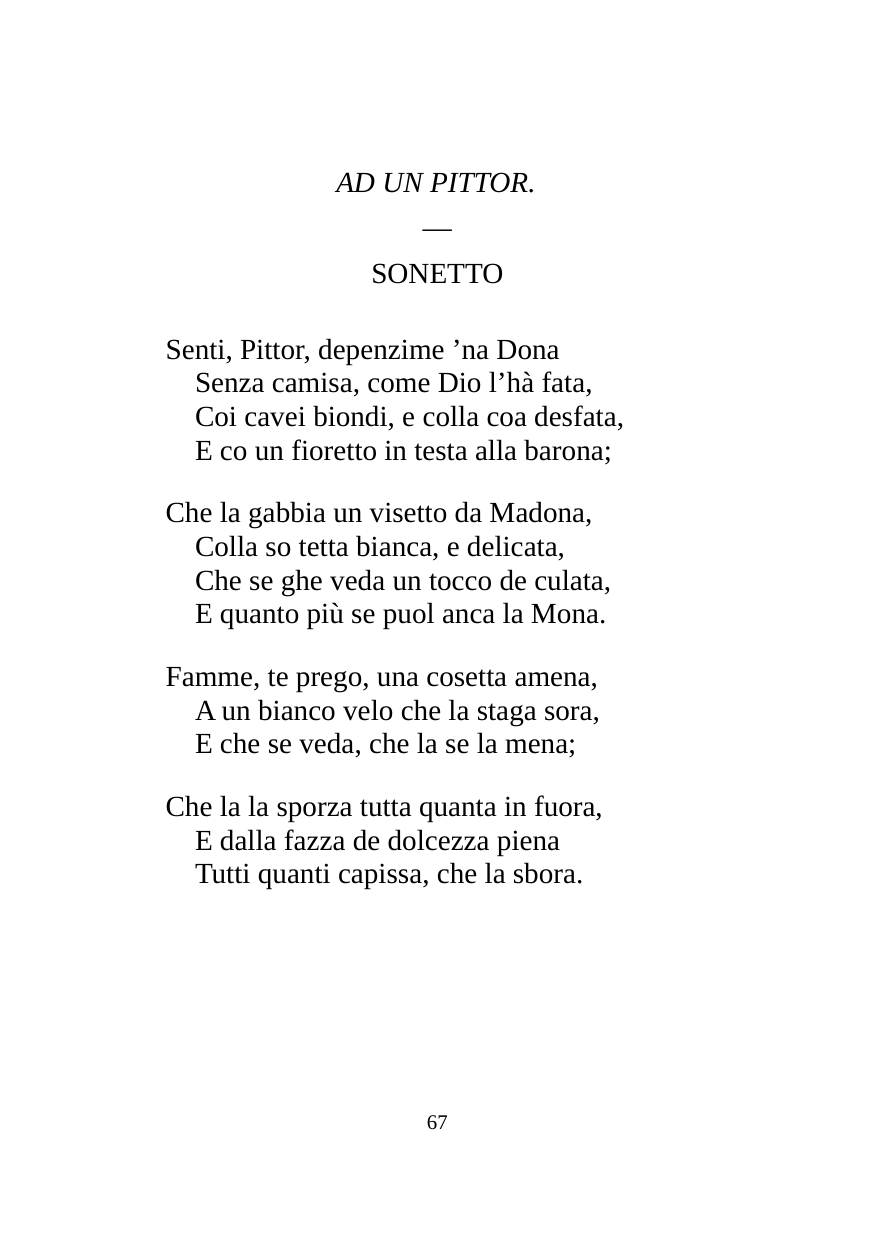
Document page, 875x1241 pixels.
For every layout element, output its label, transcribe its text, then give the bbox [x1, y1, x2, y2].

text — [106, 211, 768, 244]
text Che la la sporza tutta quanta in fuora, E dalla fazza de dolcezza piena Tutti quanti capissa, che la sbora. [165, 789, 768, 890]
text Senti, Pittor, depenzime ’na Dona Senza camisa, come Dio l’hà fata, Coi cavei biondi, e colla coa desfata, E co un fioretto in testa alla barona; [165, 332, 768, 466]
subtitle AD UN PITTOR. [106, 165, 768, 199]
text SONETTO [106, 257, 768, 290]
text Famme, te prego, una cosetta amena, A un bianco velo che la staga sora, E che se veda, che la se la mena; [165, 659, 768, 760]
text Che la gabbia un visetto da Madona, Colla so tetta bianca, e delicata, Che se ghe veda un tocco de culata, E quanto più se puol anca la Mona. [165, 496, 768, 630]
